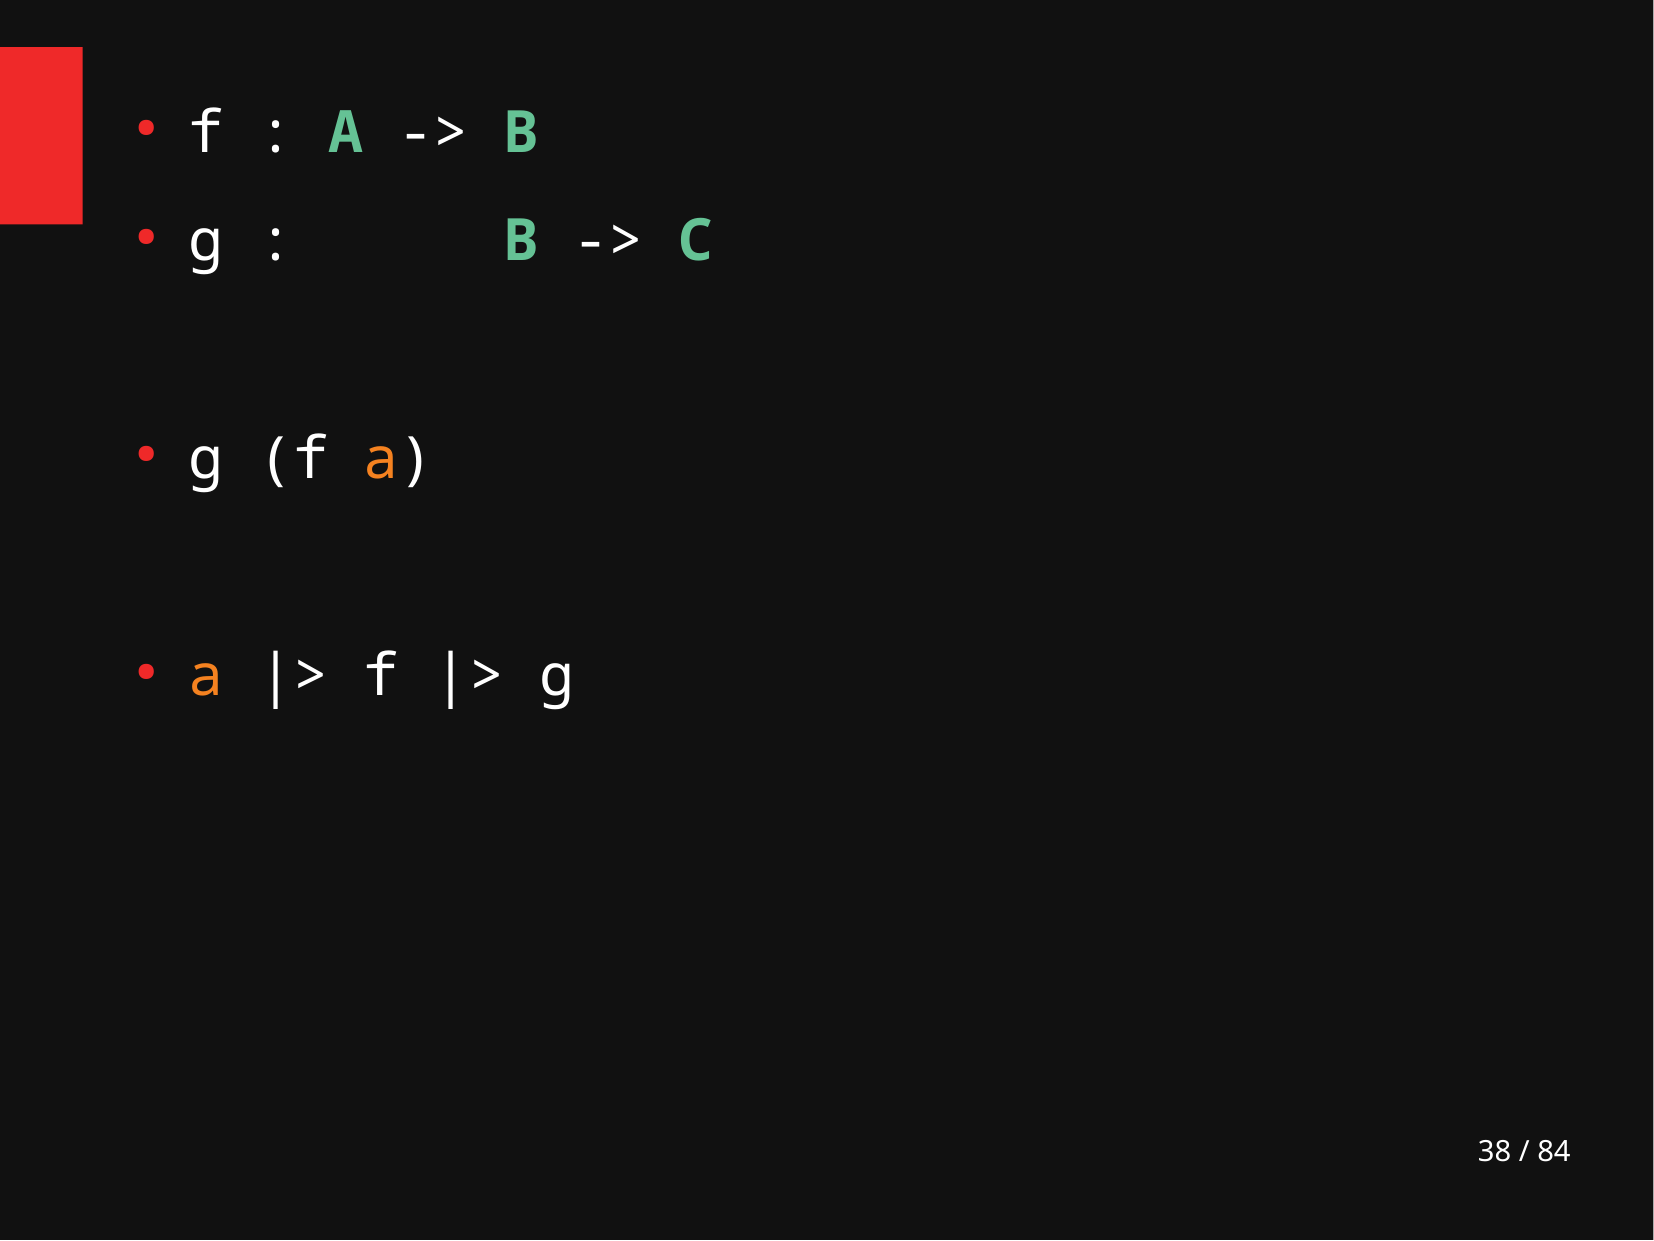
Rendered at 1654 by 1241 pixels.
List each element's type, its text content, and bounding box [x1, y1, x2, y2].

list f : A -> B g : B -> C g (f a) a |> f |> g [118, 90, 1536, 1074]
